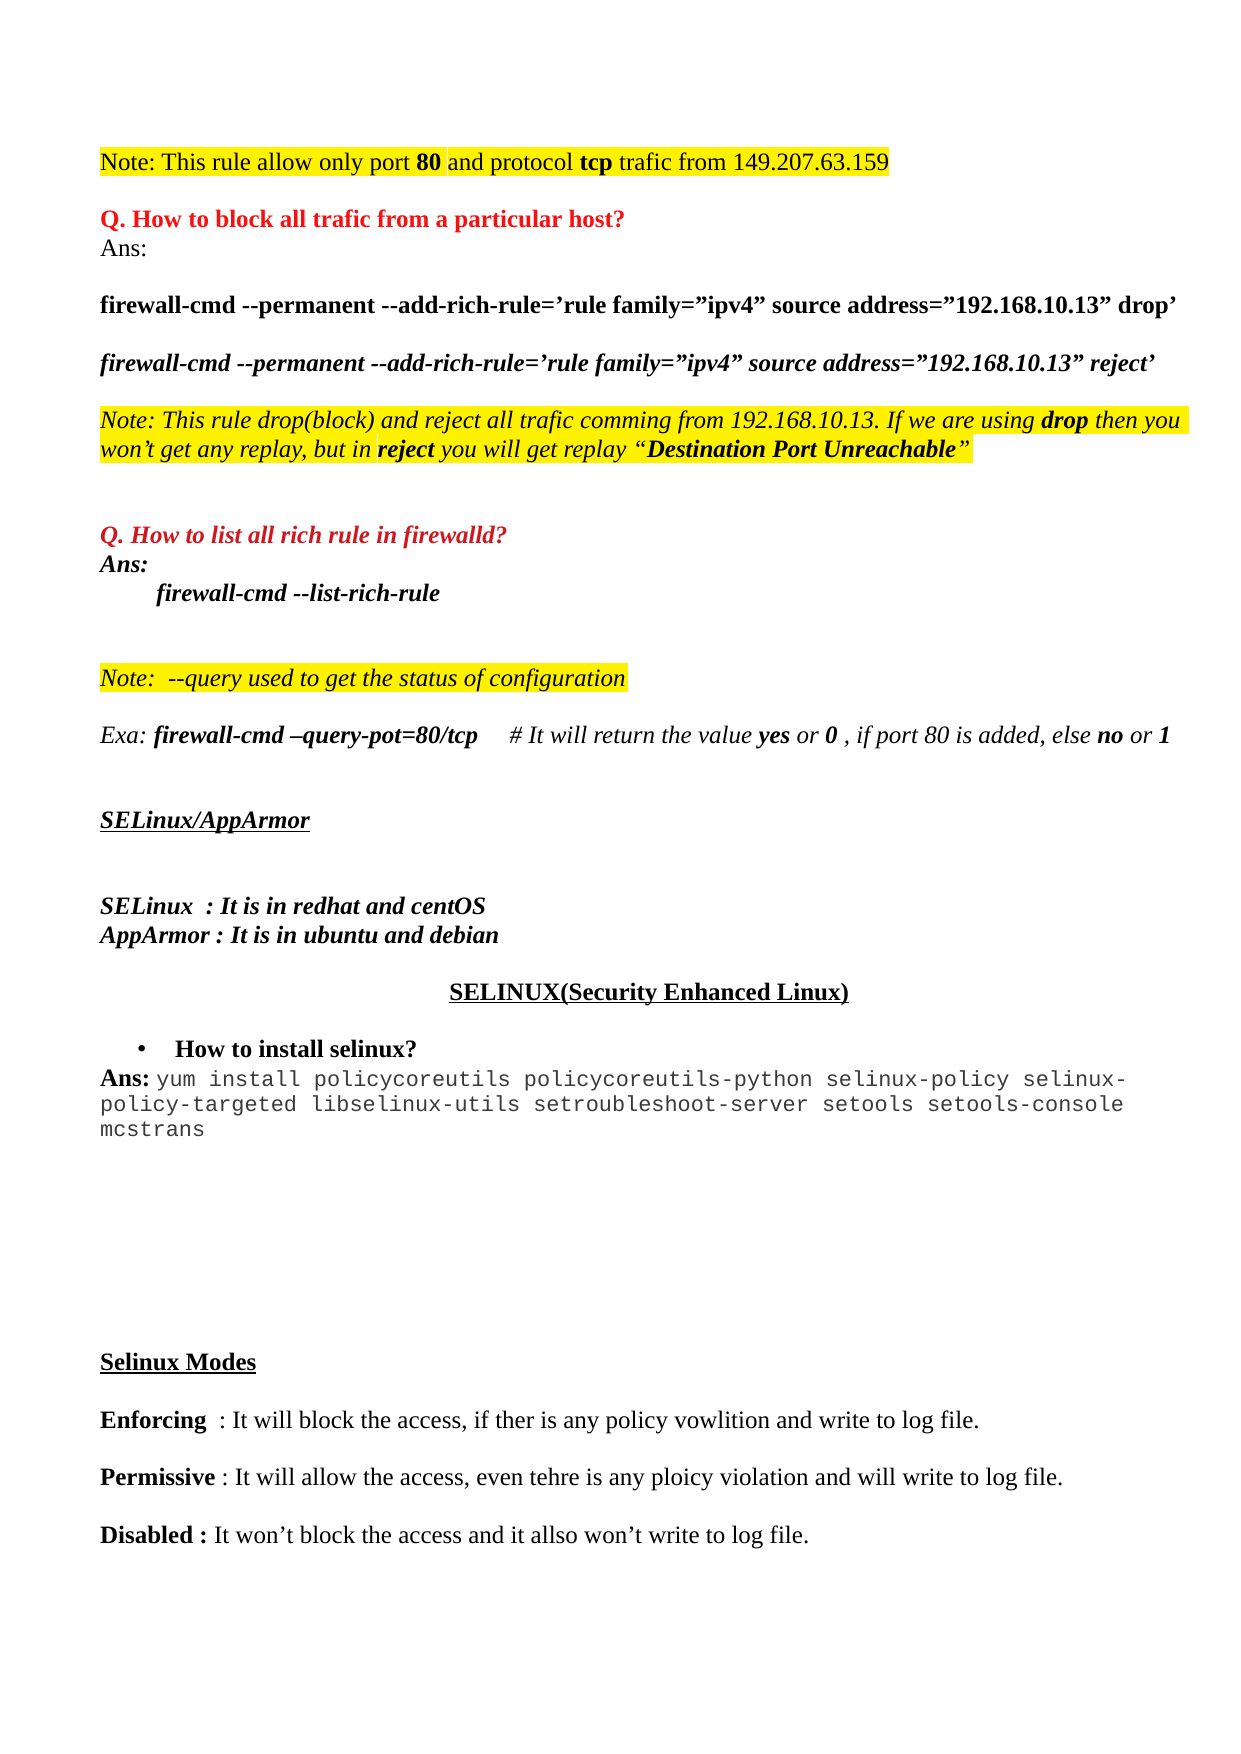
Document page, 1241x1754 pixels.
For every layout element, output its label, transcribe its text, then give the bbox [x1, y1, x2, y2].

list How to install selinux? [137, 1034, 1198, 1063]
text firewall-cmd --permanent --add-rich-rule=’rule family=”ipv4” source address=”192.168.10.13” reject’ [100, 348, 1198, 377]
text SELinux : It is in redhat and centOS [100, 891, 1198, 920]
text firewall-cmd --permanent --add-rich-rule=’rule family=”ipv4” source address=”192.168.10.13” drop’ [100, 291, 1198, 319]
text Note: This rule drop(block) and reject all trafic comming from 192.168.10.13. If we are using drop then you won’t get any replay, but in reject you will get replay “Destination Port Unreachable” [100, 406, 1198, 463]
text Note: --query used to get the status of configuration [100, 663, 1198, 692]
text Ans: [100, 549, 1198, 578]
text Q. How to block all trafic from a particular host? [100, 204, 1198, 233]
text SELinux/AppArmor [100, 806, 1198, 834]
text Permissive : It will allow the access, even tehre is any ploicy violation and will write to log file. [100, 1462, 1198, 1491]
text Ans: [100, 233, 1198, 262]
text Enforcing : It will block the access, if ther is any policy vowlition and write to log file. [100, 1405, 1198, 1433]
text Q. How to list all rich rule in firewalld? [100, 520, 1198, 549]
text Exa: firewall-cmd –query-pot=80/tcp # It will return the value yes or 0 , if port 80 is added, else no or 1 [100, 720, 1198, 749]
text Ans: yum install policycoreutils policycoreutils-python selinux-policy selinux-policy-targeted libselinux-utils setroubleshoot-server setools setools-console mcstrans [100, 1063, 1198, 1143]
text firewall-cmd --list-rich-rule [100, 578, 1198, 606]
text AppArmor : It is in ubuntu and debian [100, 920, 1198, 948]
text Disabled : It won’t block the access and it allso won’t write to log file. [100, 1520, 1198, 1548]
text Note: This rule allow only port 80 and protocol tcp trafic from 149.207.63.159 [100, 147, 1198, 176]
text SELINUX(Security Enhanced Linux) [100, 977, 1198, 1006]
text Selinux Modes [100, 1347, 1198, 1376]
